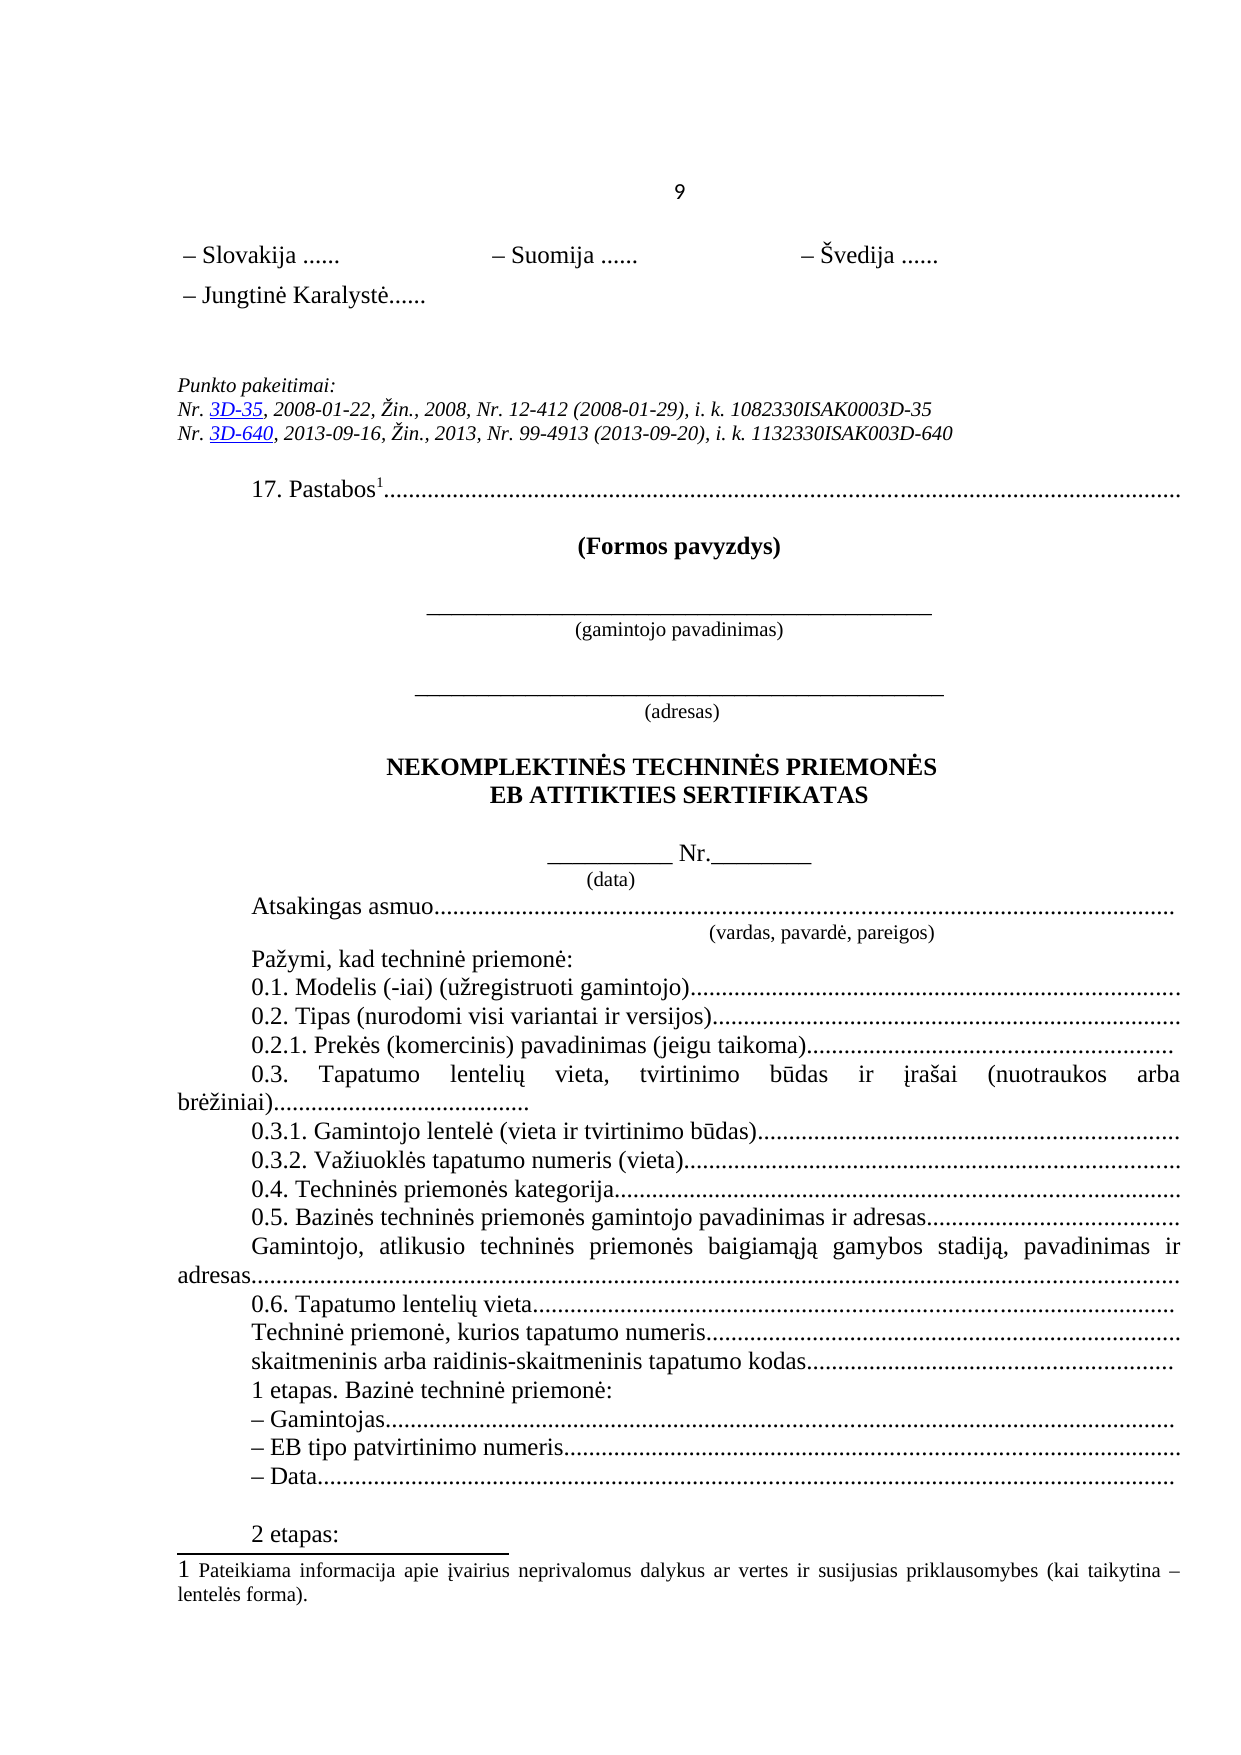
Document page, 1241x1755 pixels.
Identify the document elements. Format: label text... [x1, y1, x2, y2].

text (data) [177, 867, 1181, 891]
text – EB tipo patvirtinimo numeris ........................ [177, 1432, 1181, 1461]
text Nr. 3D-640, 2013-09-16, Žin., 2013, Nr. 99-4913 (2013-09-20), i. k. 1132330ISAK003D-640 [177, 421, 1181, 445]
table_cell – Jungtinė Karalystė...... [177, 275, 486, 315]
text Atsakingas asmuo ........................................... [177, 891, 1181, 919]
table_cell – Švedija ...... [795, 234, 1122, 274]
text skaitmeninis arba raidinis-skaitmeninis tapatumo kodas [177, 1346, 1181, 1375]
text (adresas) [177, 699, 1181, 723]
text 1 etapas. Bazinė techninė priemonė: [177, 1375, 1181, 1404]
text (Formos pavyzdys) [177, 531, 1181, 560]
text Nr. 3D-35, 2008-01-22, Žin., 2008, Nr. 12-412 (2008-01-29), i. k. 1082330ISAK0003D-35 [177, 397, 1181, 421]
text 0.3.2. Važiuoklės tapatumo numeris (vieta) ... [177, 1145, 1181, 1174]
text – Gamintojas ................................................... [177, 1404, 1181, 1432]
text 0.5. Bazinės techninės priemonės gamintojo pavadinimas ir adresas [177, 1202, 1181, 1231]
text 0.3.1. Gamintojo lentelė (vieta ir tvirtinimo būdas) [177, 1116, 1181, 1145]
table_cell [795, 275, 1122, 315]
text (vardas, pavardė, pareigos) [177, 919, 1181, 944]
text 0.4. Techninės priemonės kategorija ............... [177, 1174, 1181, 1202]
text Pažymi, kad techninė priemonė: [177, 944, 1181, 972]
text 2 etapas: [177, 1519, 1181, 1547]
text 0.2. Tipas (nurodomi visi variantai ir versijos) [177, 1001, 1181, 1030]
text __________ Nr.________ [177, 838, 1181, 867]
text 17. Pastabos ............................................. [177, 474, 1181, 502]
table_cell – Suomija ...... [486, 234, 795, 274]
table_cell – Slovakija ...... [177, 234, 486, 274]
text Techninė priemonė, kurios tapatumo numeris [177, 1317, 1181, 1346]
text – Data .............................................................. [177, 1461, 1181, 1490]
text Punkto pakeitimai: [177, 373, 1181, 397]
text Nekomplektinės TECHNINės PRIEMONĖS [312, 752, 1181, 781]
text 0.2.1. Prekės (komercinis) pavadinimas (jeigu taikoma) [177, 1030, 1181, 1059]
text Pateikiama informacija apie įvairius neprivalomus dalykus ar vertes ir susijusias priklausomybes (kai taikytina – lentelės forma). [177, 1554, 1181, 1606]
text (gamintojo pavadinimas) [177, 617, 1181, 641]
table_cell [486, 275, 795, 315]
text EB atitikties sertifikatas [177, 781, 1181, 809]
text Gamintojo, atlikusio techninės priemonės baigiamąją gamybos stadiją, pavadinimas ir adresas [177, 1231, 1181, 1289]
text 0.6. Tapatumo lentelių vieta ............................ [177, 1289, 1181, 1317]
text 0.3. Tapatumo lentelių vieta, tvirtinimo būdas ir įrašai (nuotraukos arba brėžiniai)......................................... [177, 1059, 1181, 1116]
text 0.1. Modelis (-iai) (užregistruoti gamintojo) . [177, 972, 1181, 1001]
